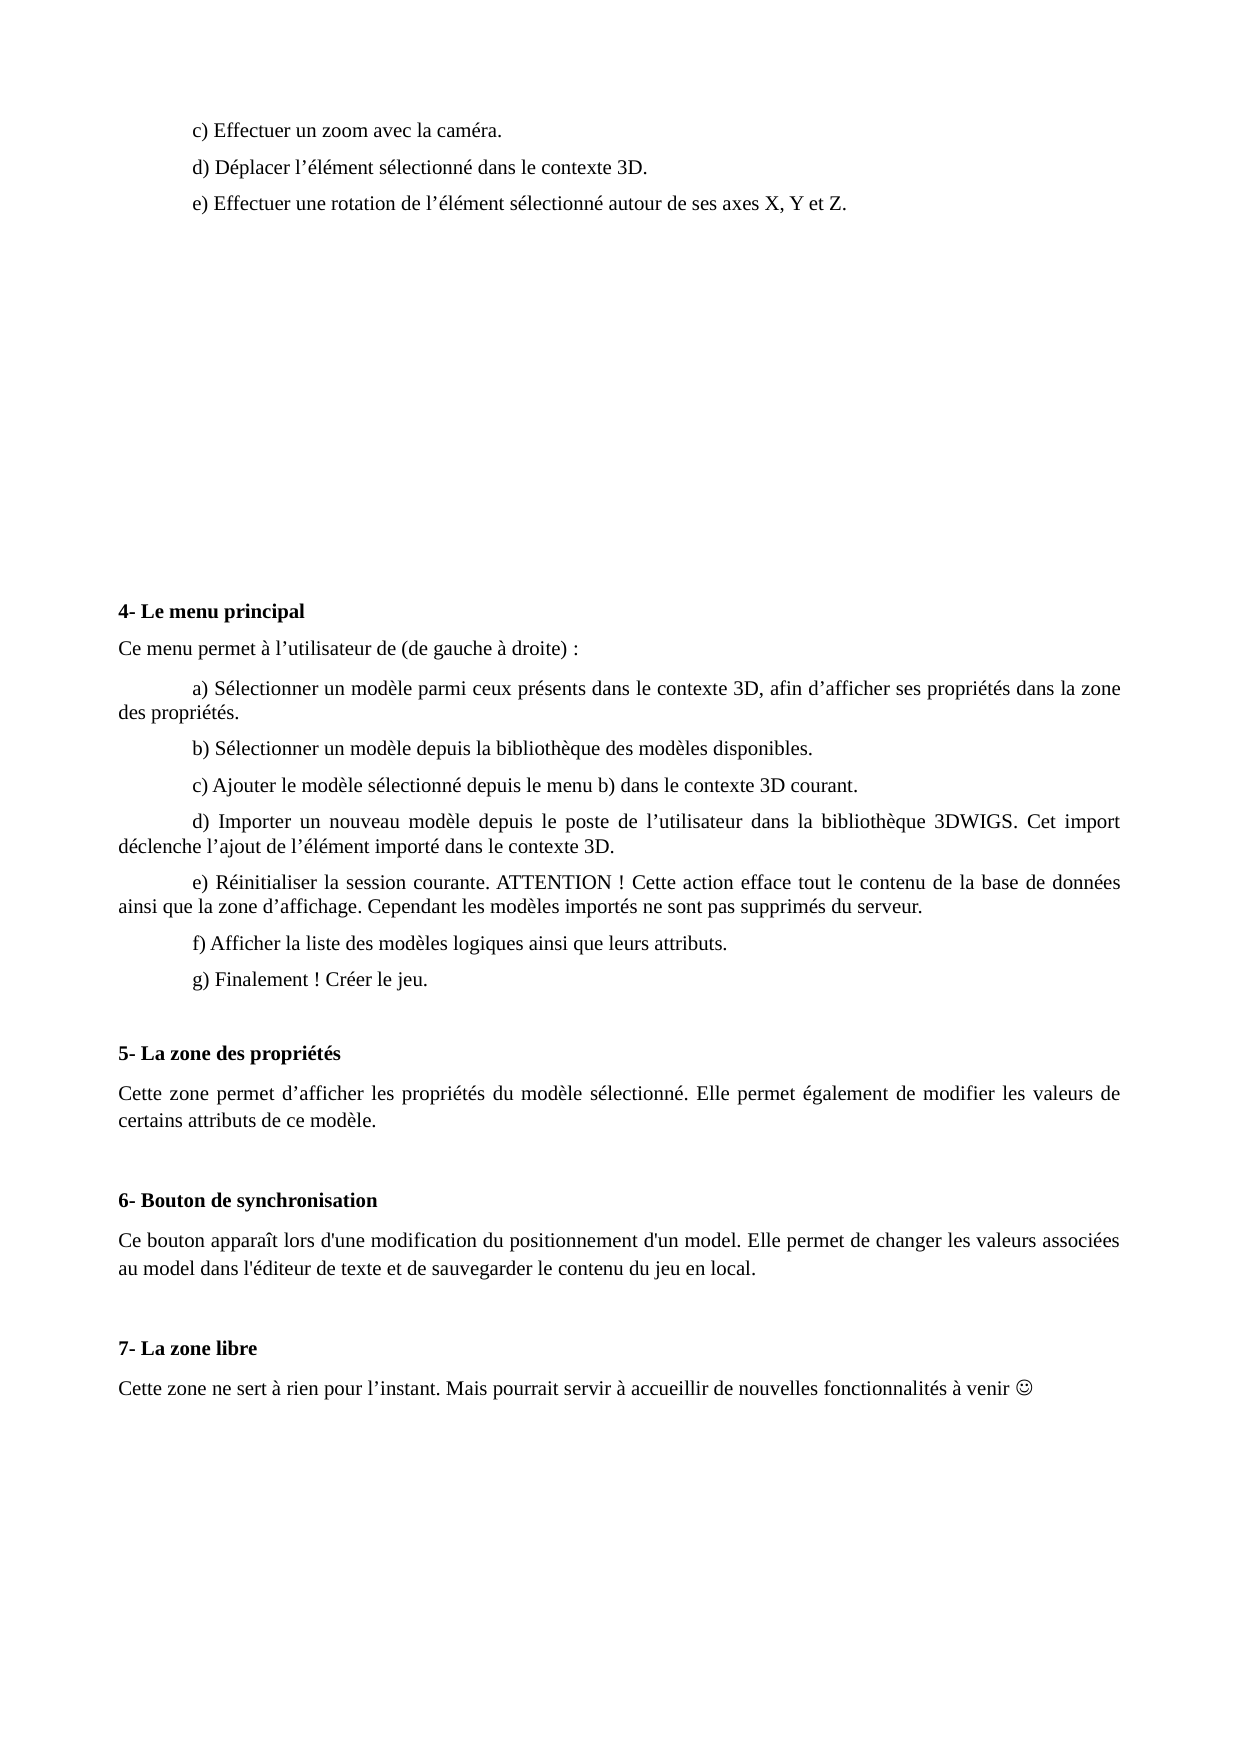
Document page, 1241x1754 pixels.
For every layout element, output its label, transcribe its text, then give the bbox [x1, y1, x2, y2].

text c) Effectuer un zoom avec la caméra. [118, 118, 1122, 142]
text d) Importer un nouveau modèle depuis le poste de l’utilisateur dans la bibliothèque 3DWIGS. Cet import déclenche l’ajout de l’élément importé dans le contexte 3D. [118, 809, 1122, 858]
text d) Déplacer l’élément sélectionné dans le contexte 3D. [118, 155, 1122, 179]
text g) Finalement ! Créer le jeu. [118, 967, 1122, 991]
text b) Sélectionner un modèle depuis la bibliothèque des modèles disponibles. [118, 736, 1122, 760]
text Cette zone ne sert à rien pour l’instant. Mais pourrait servir à accueillir de nouvelles fonctionnalités à venir  [118, 1376, 1122, 1400]
text Ce bouton apparaît lors d'une modification du positionnement d'un model. Elle permet de changer les valeurs associées au model dans l'éditeur de texte et de sauvegarder le contenu du jeu en local. [118, 1228, 1122, 1280]
text Cette zone permet d’afficher les propriétés du modèle sélectionné. Elle permet également de modifier les valeurs de certains attributs de ce modèle. [118, 1081, 1122, 1132]
text e) Effectuer une rotation de l’élément sélectionné autour de ses axes X, Y et Z. [118, 191, 1122, 215]
text a) Sélectionner un modèle parmi ceux présents dans le contexte 3D, afin d’afficher ses propriétés dans la zone des propriétés. [118, 676, 1122, 724]
text e) Réinitialiser la session courante. ATTENTION ! Cette action efface tout le contenu de la base de données ainsi que la zone d’affichage. Cependant les modèles importés ne sont pas supprimés du serveur. [118, 870, 1122, 918]
text 7- La zone libre [118, 1336, 1122, 1360]
text 4- Le menu principal [118, 599, 1122, 623]
text f) Afficher la liste des modèles logiques ainsi que leurs attributs. [118, 931, 1122, 955]
text c) Ajouter le modèle sélectionné depuis le menu b) dans le contexte 3D courant. [118, 773, 1122, 797]
text 6- Bouton de synchronisation [118, 1188, 1122, 1212]
text Ce menu permet à l’utilisateur de (de gauche à droite) : [118, 636, 1122, 660]
text 5- La zone des propriétés [118, 1040, 1122, 1064]
